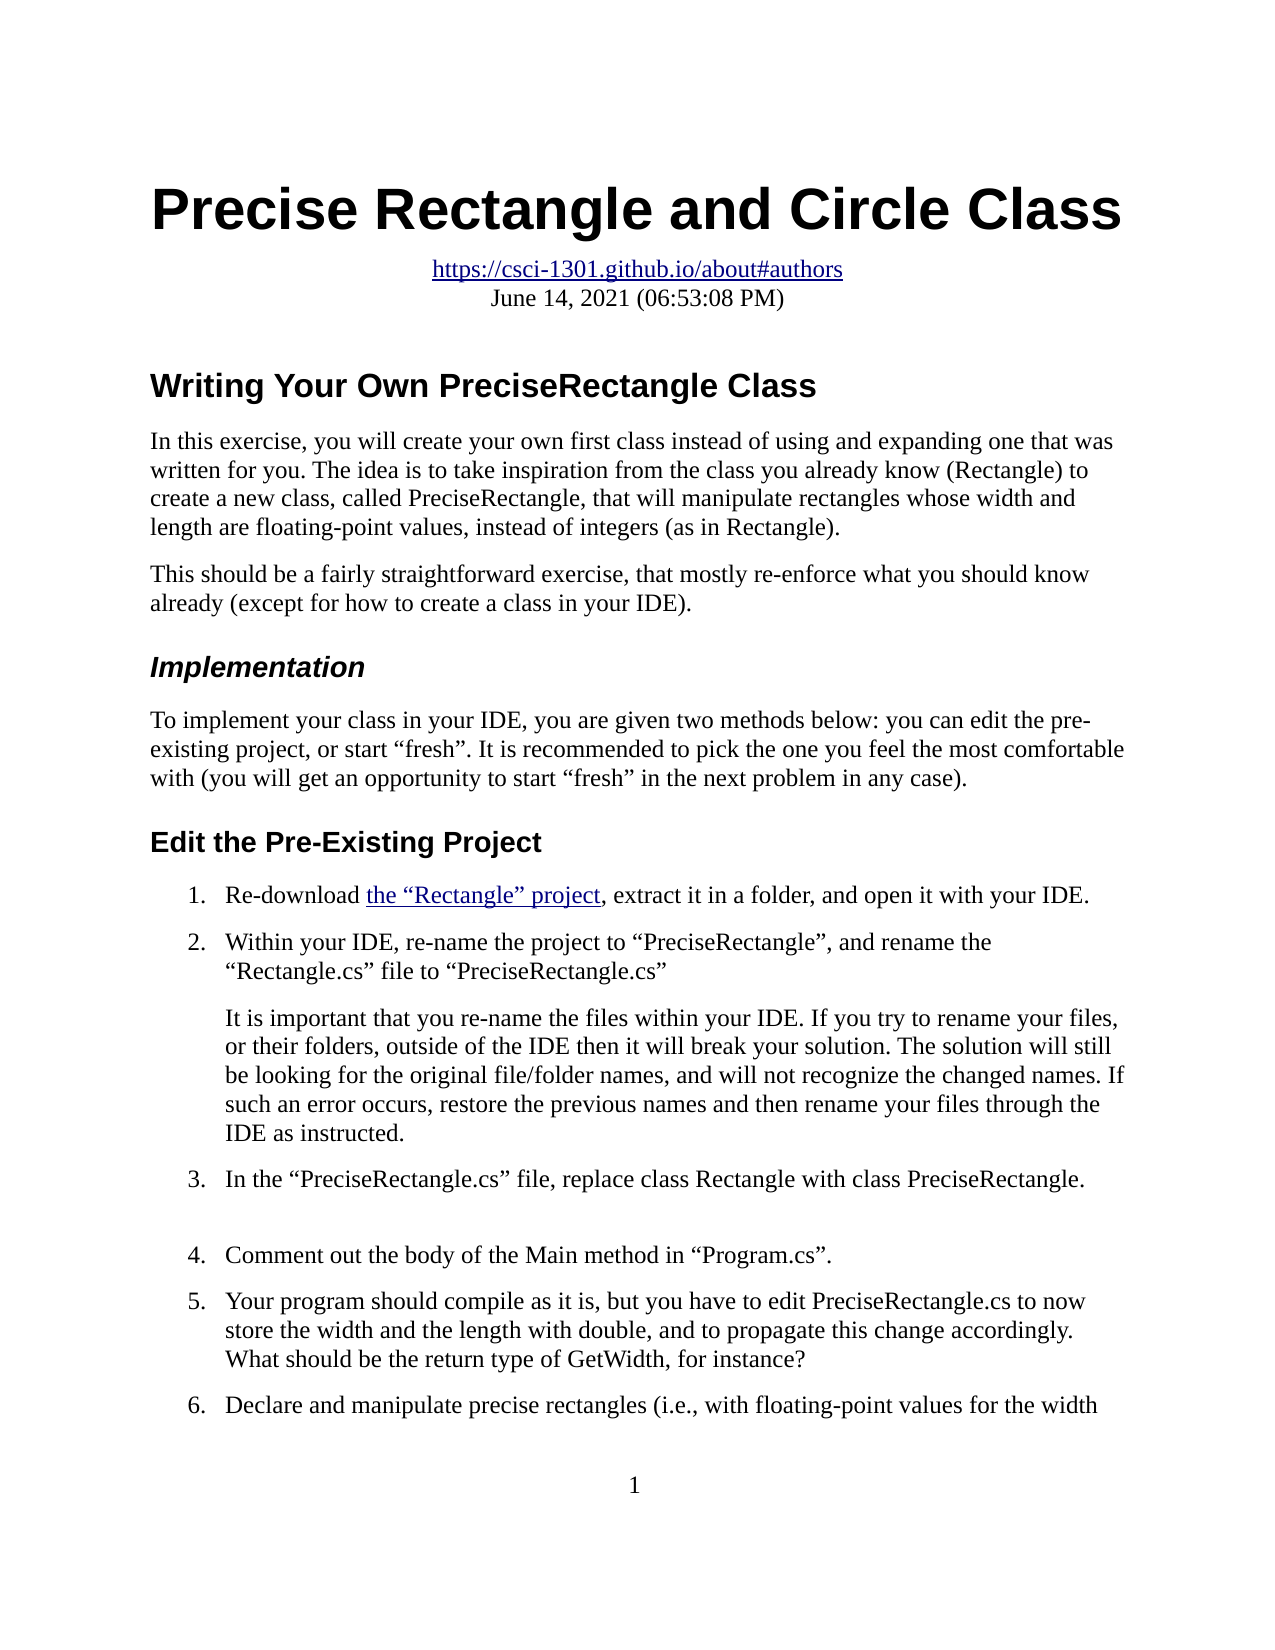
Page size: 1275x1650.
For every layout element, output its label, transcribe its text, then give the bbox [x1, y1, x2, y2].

list It is important that you re-name the files within your IDE. If you try to rename your files, or their folders, outside of the IDE then it will break your solution. The solution will still be looking for the original file/folder names, and will not recognize the changed names. If such an error occurs, restore the previous names and then rename your files through the IDE as instructed. [187, 1003, 1125, 1146]
list Your program should compile as it is, but you have to edit PreciseRectangle.cs to now store the width and the length with double, and to propagate this change accordingly. What should be the return type of GetWidth, for instance? [187, 1286, 1125, 1373]
text This should be a fairly straightforward exercise, that mostly re-enforce what you should know already (except for how to create a class in your IDE). [150, 559, 1125, 616]
list Within your IDE, re-name the project to “PreciseRectangle”, and rename the “Rectangle.cs” file to “PreciseRectangle.cs” [187, 927, 1125, 985]
list Comment out the body of the Main method in “Program.cs”. [187, 1240, 1125, 1268]
text In this exercise, you will create your own first class instead of using and expanding one that was written for you. The idea is to take inspiration from the class you already know (Rectangle) to create a new class, called PreciseRectangle, that will manipulate rectangles whose width and length are floating-point values, instead of integers (as in Rectangle). [150, 426, 1125, 541]
subtitle Implementation [150, 650, 1125, 684]
text June 14, 2021 (06:53:08 PM) [150, 283, 1125, 312]
list Re-download the “Rectangle” project, extract it in a folder, and open it with your IDE. [187, 881, 1125, 909]
subtitle Writing Your Own PreciseRectangle Class [150, 366, 1125, 404]
subtitle Edit the Pre-Existing Project [150, 826, 1125, 859]
text https://csci-1301.github.io/about#authors [150, 254, 1125, 283]
list In the “PreciseRectangle.cs” file, replace class Rectangle with class PreciseRectangle. [187, 1164, 1125, 1222]
text To implement your class in your IDE, you are given two methods below: you can edit the pre-existing project, or start “fresh”. It is recommended to pick the one you feel the most comfortable with (you will get an opportunity to start “fresh” in the next problem in any case). [150, 705, 1125, 792]
list Declare and manipulate precise rectangles (i.e., with floating-point values for the width [187, 1391, 1125, 1419]
title Precise Rectangle and Circle Class [150, 175, 1125, 242]
